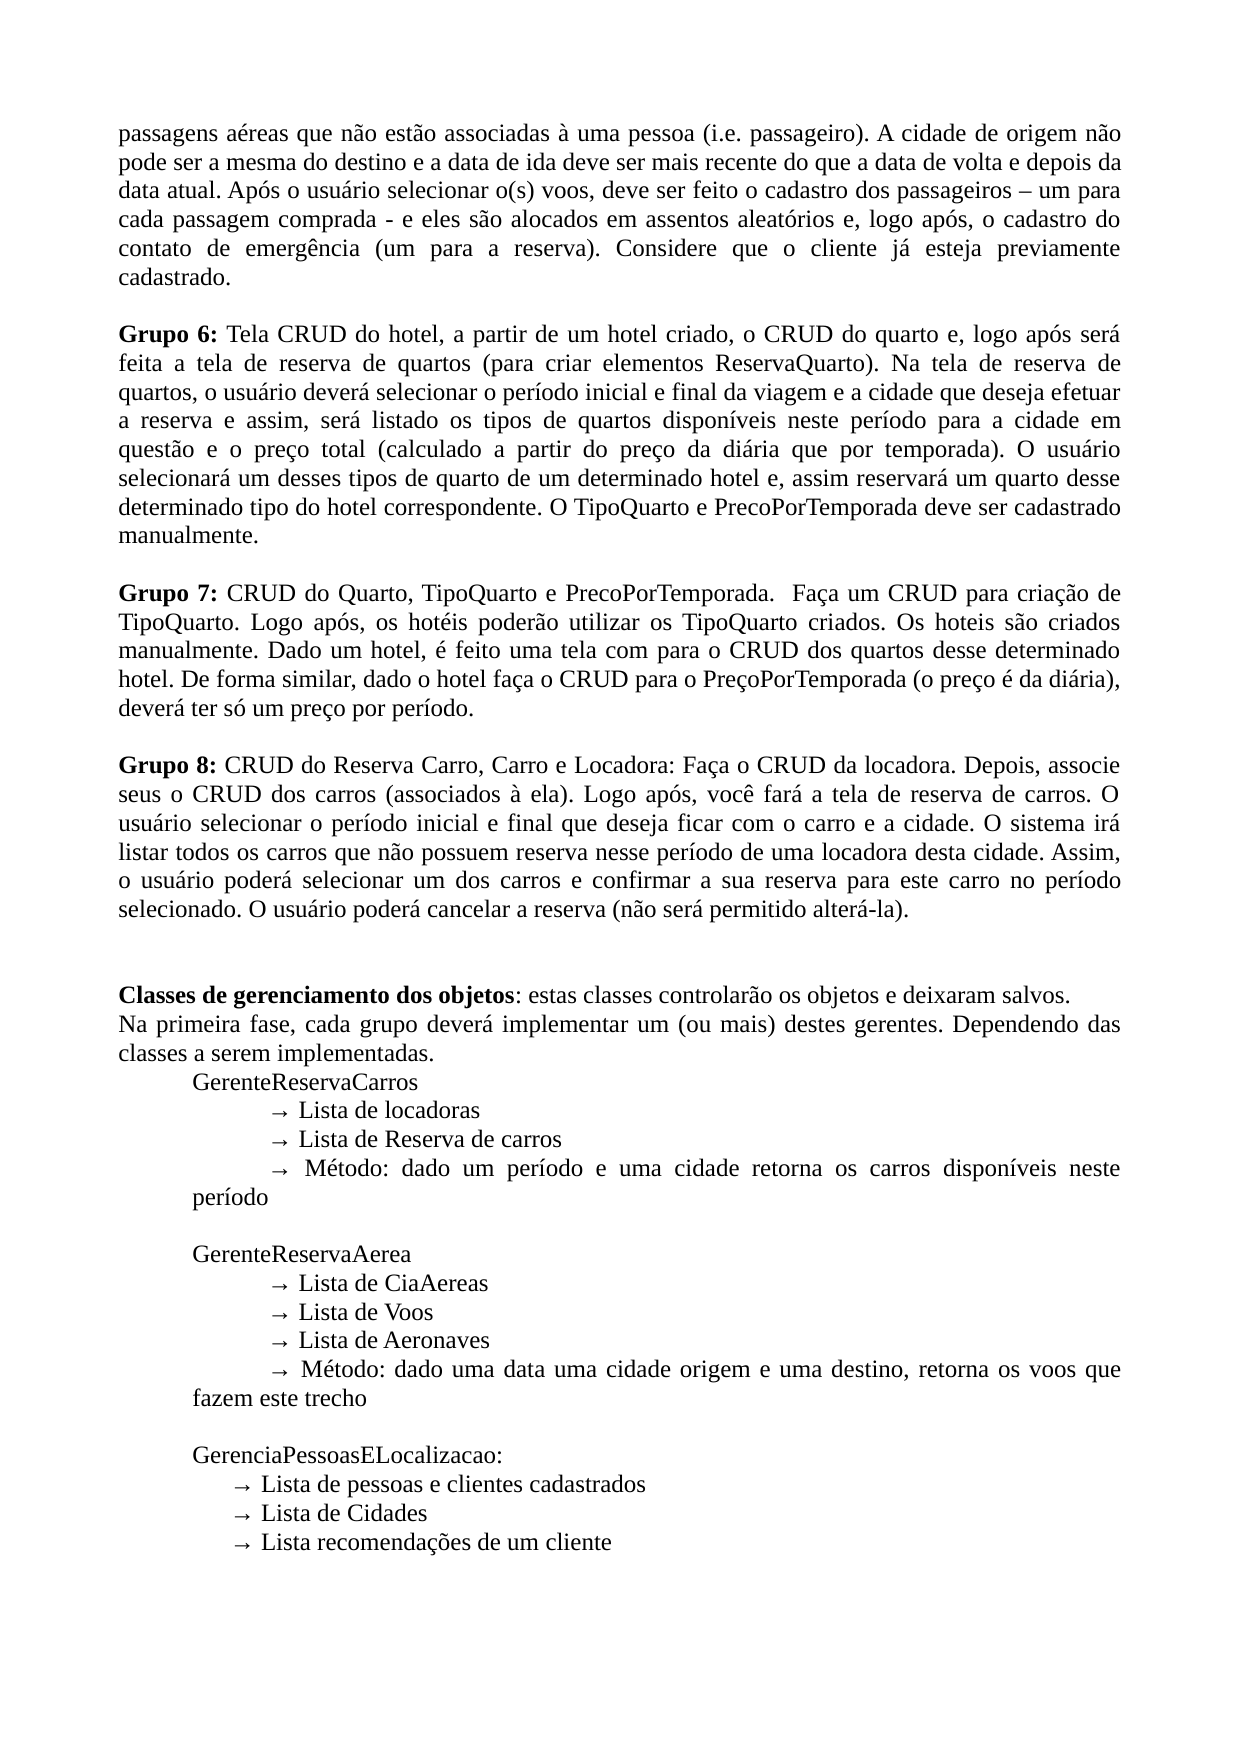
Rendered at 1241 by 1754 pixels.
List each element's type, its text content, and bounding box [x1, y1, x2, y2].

text GerenteReservaCarros [192, 1067, 1122, 1096]
text → Lista de pessoas e clientes cadastrados [192, 1469, 1122, 1498]
text GerenteReservaAerea [192, 1239, 1122, 1268]
text → Método: dado uma data uma cidade origem e uma destino, retorna os voos que fazem este trecho [192, 1354, 1122, 1412]
text GerenciaPessoasELocalizacao: [192, 1412, 1122, 1469]
text → Lista de Aeronaves [192, 1326, 1122, 1354]
text Classes de gerenciamento dos objetos: estas classes controlarão os objetos e deixaram salvos. [118, 981, 1122, 1009]
text → Lista de Voos [192, 1297, 1122, 1326]
text → Lista de locadoras [192, 1096, 1122, 1124]
text Na primeira fase, cada grupo deverá implementar um (ou mais) destes gerentes. Dependendo das classes a serem implementadas. [118, 1009, 1122, 1067]
text Grupo 8: CRUD do Reserva Carro, Carro e Locadora: Faça o CRUD da locadora. Depois, associe seus o CRUD dos carros (associados à ela). Logo após, você fará a tela de reserva de carros. O usuário selecionar o período inicial e final que deseja ficar com o carro e a cidade. O sistema irá listar todos os carros que não possuem reserva nesse período de uma locadora desta cidade. Assim, o usuário poderá selecionar um dos carros e confirmar a sua reserva para este carro no período selecionado. O usuário poderá cancelar a reserva (não será permitido alterá-la). [118, 751, 1122, 923]
text Grupo 6: Tela CRUD do hotel, a partir de um hotel criado, o CRUD do quarto e, logo após será feita a tela de reserva de quartos (para criar elementos ReservaQuarto). Na tela de reserva de quartos, o usuário deverá selecionar o período inicial e final da viagem e a cidade que deseja efetuar a reserva e assim, será listado os tipos de quartos disponíveis neste período para a cidade em questão e o preço total (calculado a partir do preço da diária que por temporada). O usuário selecionará um desses tipos de quarto de um determinado hotel e, assim reservará um quarto desse determinado tipo do hotel correspondente. O TipoQuarto e PrecoPorTemporada deve ser cadastrado manualmente. [118, 319, 1122, 549]
text Grupo 7: CRUD do Quarto, TipoQuarto e PrecoPorTemporada. Faça um CRUD para criação de TipoQuarto. Logo após, os hotéis poderão utilizar os TipoQuarto criados. Os hoteis são criados manualmente. Dado um hotel, é feito uma tela com para o CRUD dos quartos desse determinado hotel. De forma similar, dado o hotel faça o CRUD para o PreçoPorTemporada (o preço é da diária), deverá ter só um preço por período. [118, 578, 1122, 722]
text passagens aéreas que não estão associadas à uma pessoa (i.e. passageiro). A cidade de origem não pode ser a mesma do destino e a data de ida deve ser mais recente do que a data de volta e depois da data atual. Após o usuário selecionar o(s) voos, deve ser feito o cadastro dos passageiros – um para cada passagem comprada - e eles são alocados em assentos aleatórios e, logo após, o cadastro do contato de emergência (um para a reserva). Considere que o cliente já esteja previamente cadastrado. [118, 118, 1122, 291]
text → Lista de Cidades [192, 1498, 1122, 1527]
text → Lista de Reserva de carros [192, 1124, 1122, 1153]
text → Método: dado um período e uma cidade retorna os carros disponíveis neste período [192, 1153, 1122, 1211]
text → Lista recomendações de um cliente [192, 1527, 1122, 1556]
text → Lista de CiaAereas [192, 1268, 1122, 1297]
